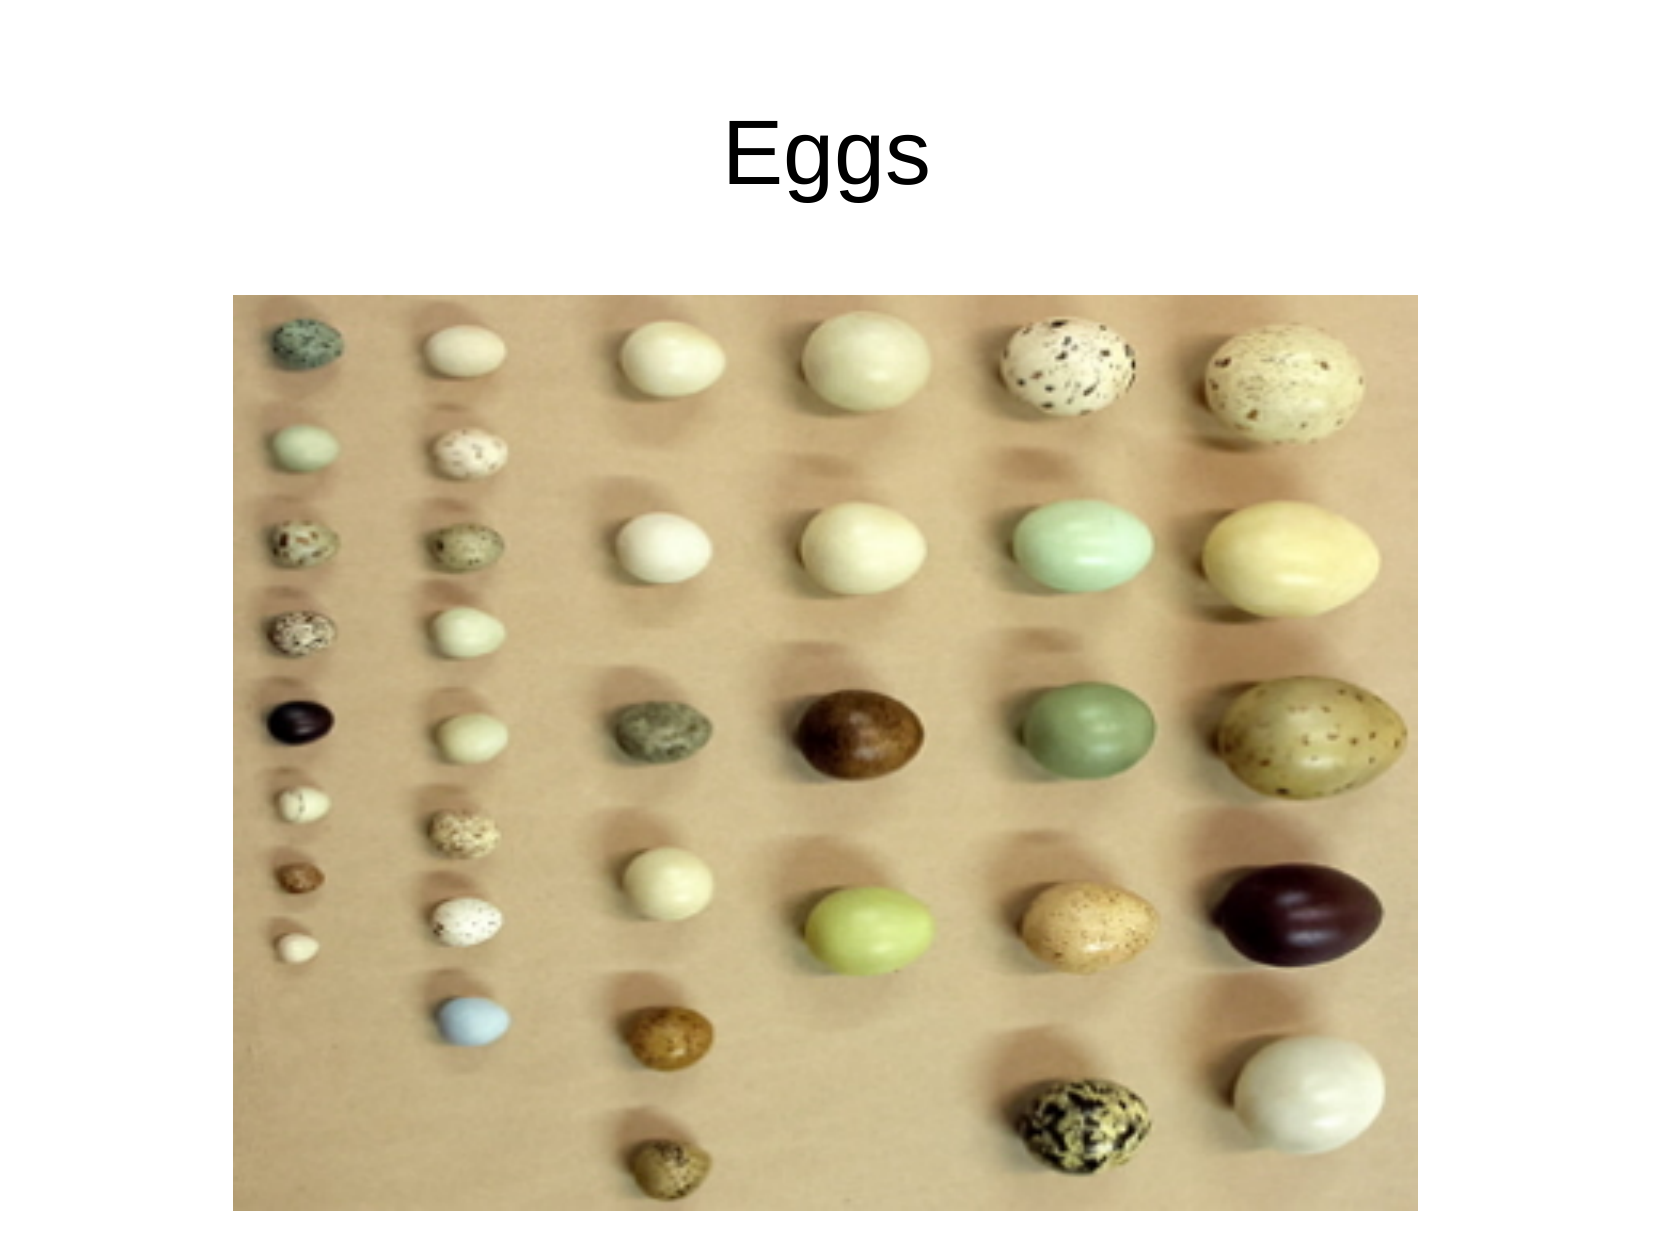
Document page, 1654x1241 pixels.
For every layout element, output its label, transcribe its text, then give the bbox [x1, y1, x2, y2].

title Eggs [82, 49, 1571, 257]
picture [233, 295, 1418, 1211]
